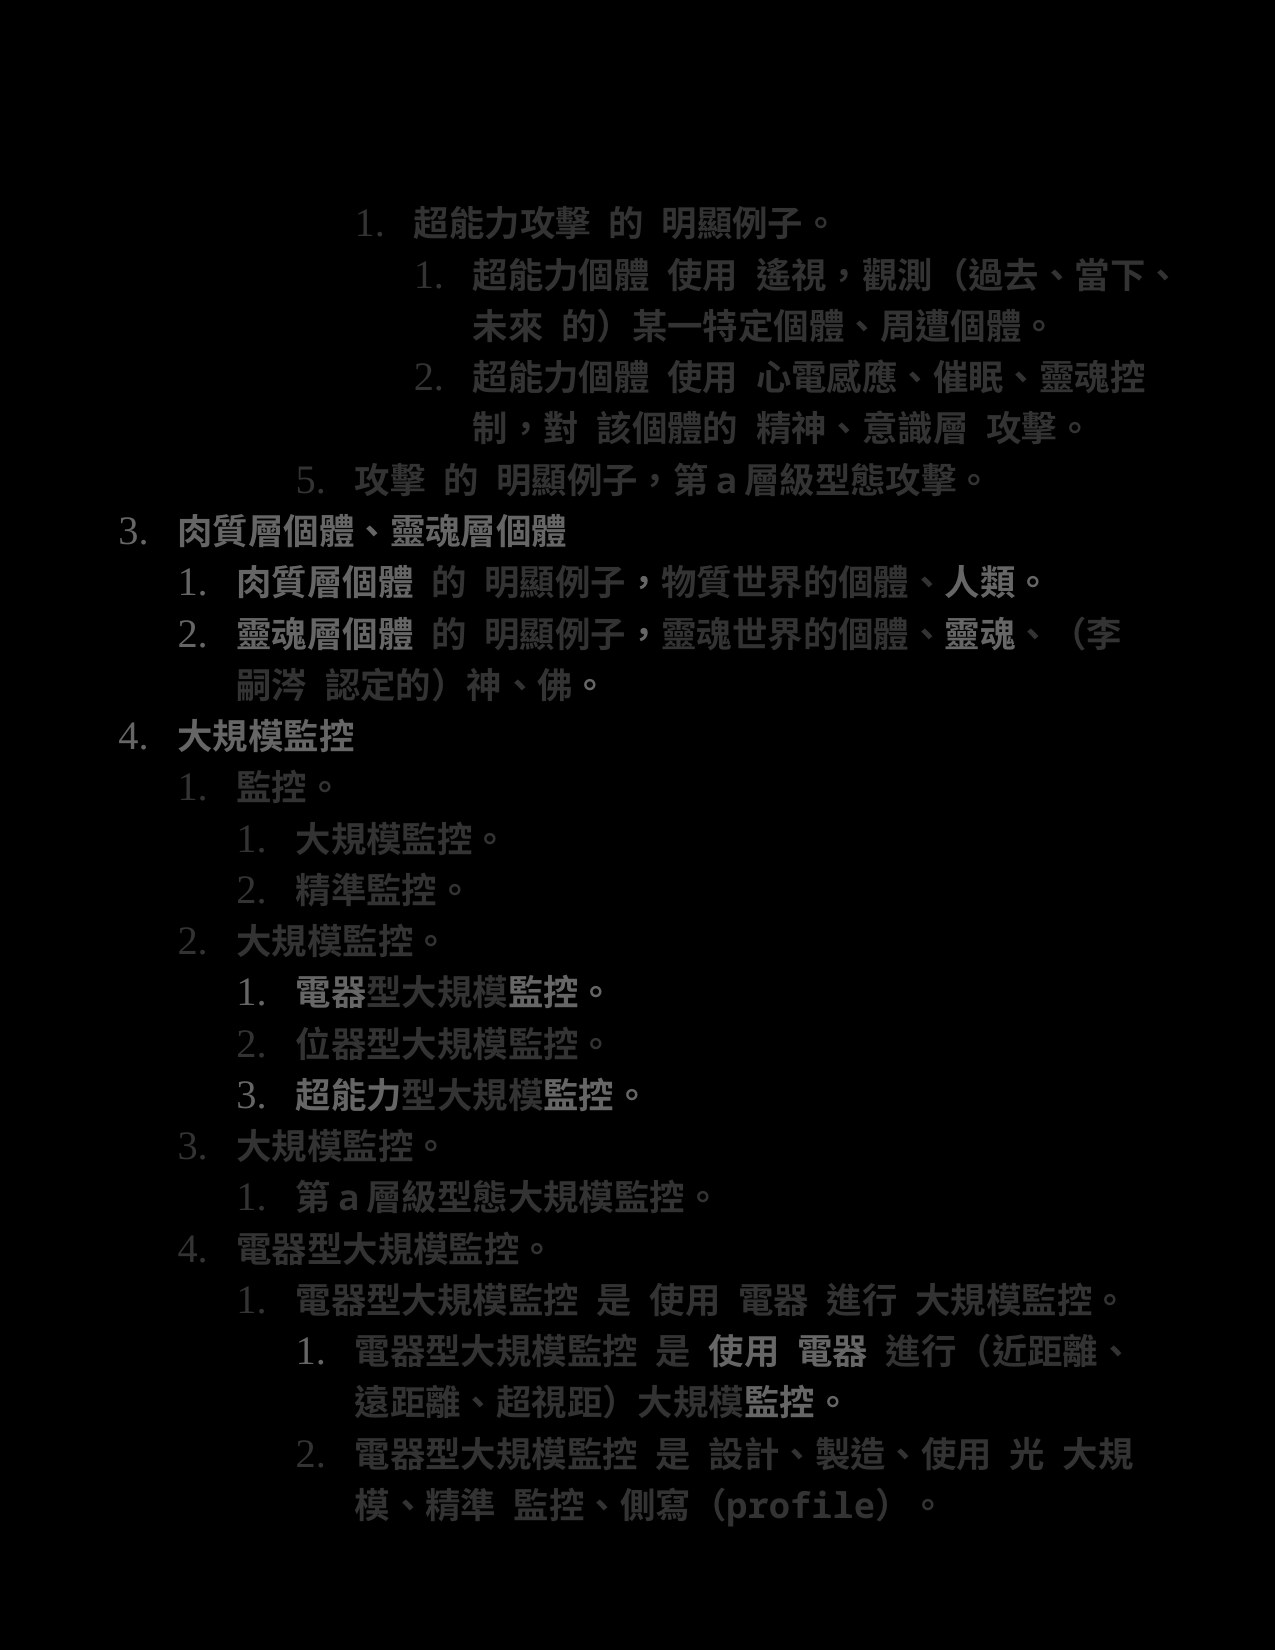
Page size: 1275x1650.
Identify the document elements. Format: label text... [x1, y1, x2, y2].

list 電器型大規模監控。 [177, 1221, 1157, 1272]
list 精準監控。 [236, 862, 1157, 913]
list 大規模監控 [118, 708, 1157, 760]
list 監控。 [177, 760, 1157, 811]
list 肉質層個體 的 明顯例子，物質世界的個體、人類。 [177, 555, 1157, 606]
list 肉質層個體、靈魂層個體 [118, 503, 1157, 555]
list 超能力個體 使用 遙視，觀測（過去、當下、未來 的）某一特定個體、周遭個體。 [413, 247, 1157, 349]
list 超能力攻擊 的 明顯例子。 [354, 196, 1157, 247]
list 大規模監控。 [177, 913, 1157, 965]
list 攻擊 的 明顯例子，第a層級型態攻擊。 [295, 452, 1157, 503]
list 位器型大規模監控。 [236, 1016, 1157, 1067]
list 電器型大規模監控。 [236, 965, 1157, 1016]
list 大規模監控。 [177, 1118, 1157, 1170]
list 大規模監控。 [236, 811, 1157, 862]
list 靈魂層個體 的 明顯例子，靈魂世界的個體、靈魂、（李嗣涔 認定的）神、佛。 [177, 606, 1157, 708]
list 第a層級型態大規模監控。 [236, 1170, 1157, 1221]
list 超能力型大規模監控。 [236, 1067, 1157, 1118]
list 超能力個體 使用 心電感應、催眠、靈魂控制，對 該個體的 精神、意識層 攻擊。 [413, 349, 1157, 452]
list 電器型大規模監控 是 使用 電器 進行 大規模監控。 [236, 1272, 1157, 1323]
list 電器型大規模監控 是 設計、製造、使用 光 大規模、精準 監控、側寫（profile）。 [295, 1426, 1157, 1529]
list 電器型大規模監控 是 使用 電器 進行（近距離、遠距離、超視距）大規模監控。 [295, 1323, 1157, 1426]
